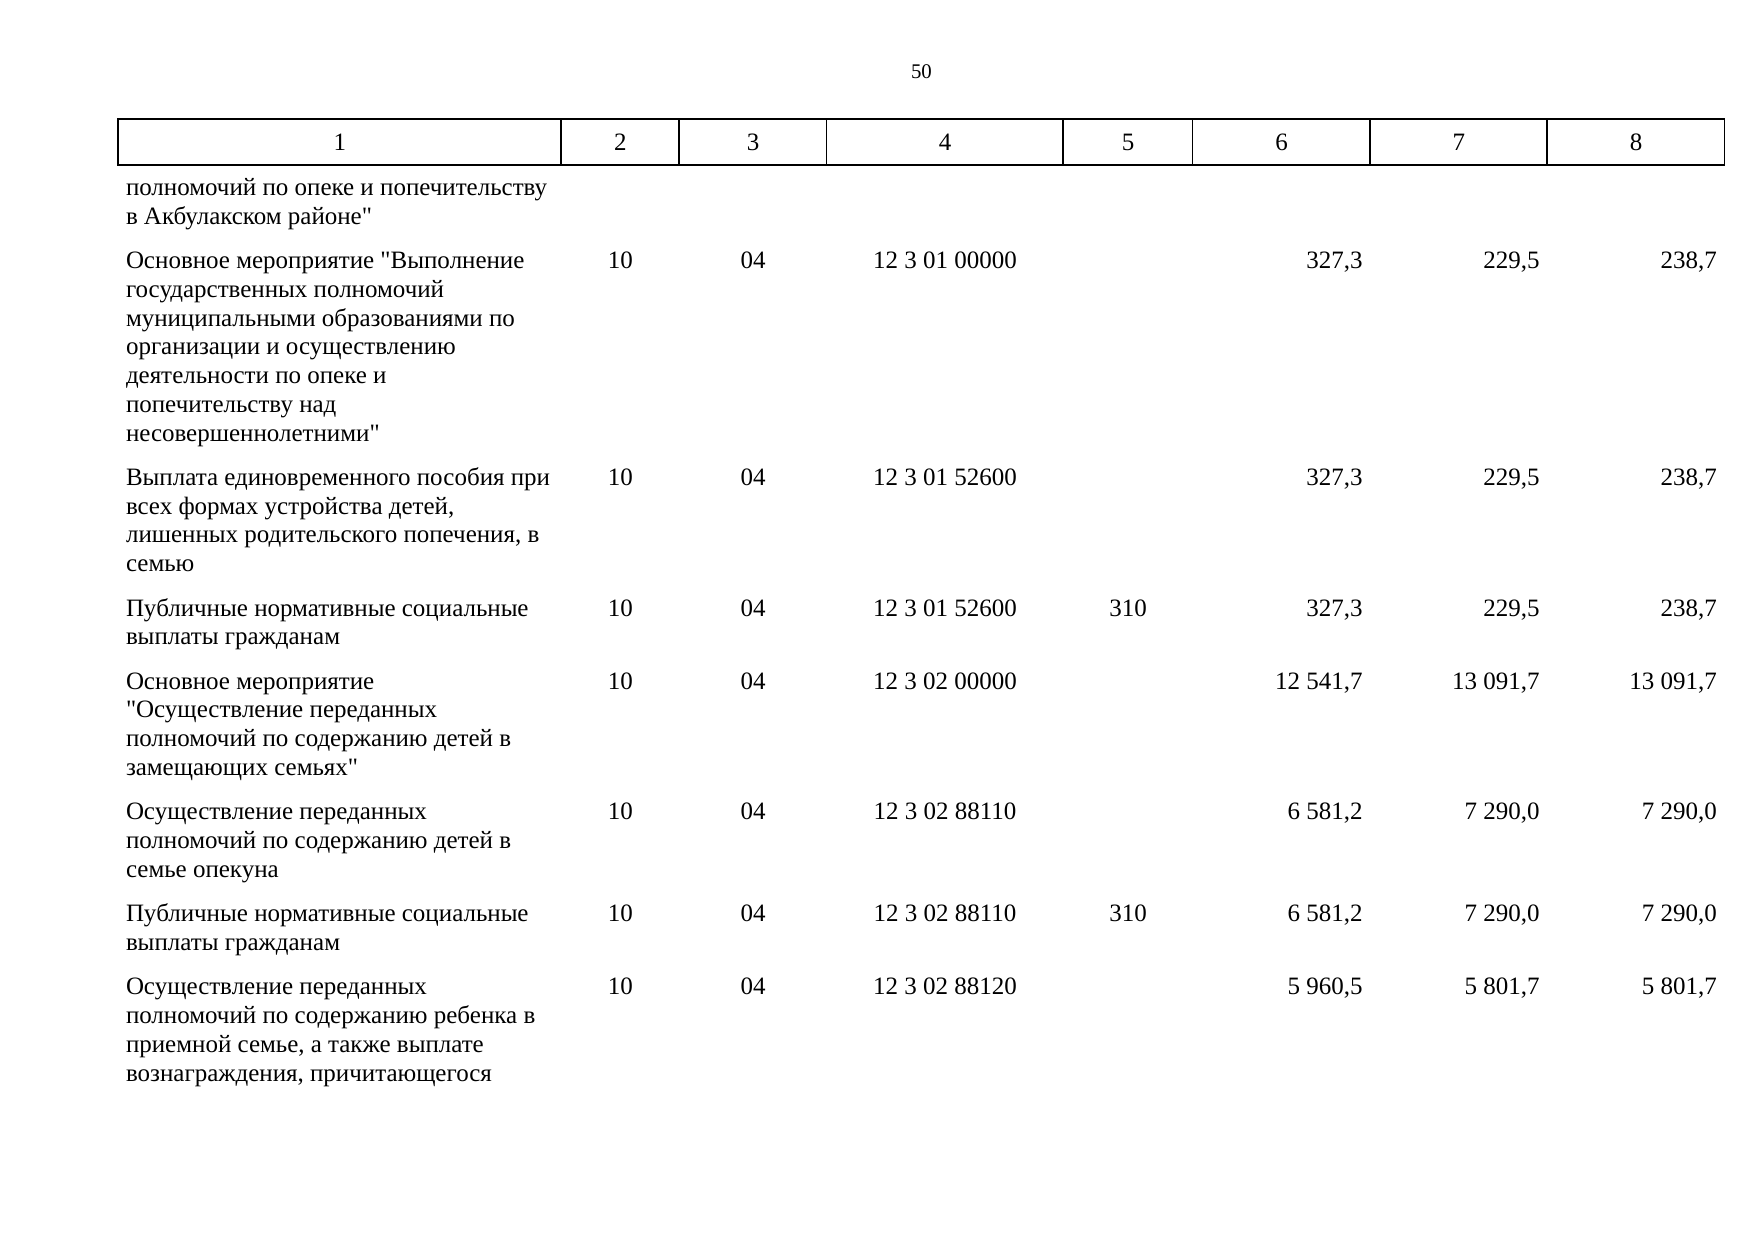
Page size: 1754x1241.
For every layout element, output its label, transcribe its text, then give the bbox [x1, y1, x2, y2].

table_header [827, 120, 1062, 164]
table_cell Основное мероприятие "Выполнение государственных полномочий муниципальными образованиями по организации и осуществлению деятельности по опеке и попечительству над несовершеннолетними" [118, 237, 561, 454]
table_header [1064, 120, 1192, 164]
table_cell 04 [679, 789, 827, 890]
table_cell [1063, 658, 1193, 788]
table_cell [1063, 166, 1193, 237]
table_cell 12 3 01 00000 [827, 237, 1063, 454]
table_cell 6 581,2 [1193, 789, 1370, 890]
table_cell 12 3 02 88110 [827, 890, 1063, 963]
table_cell полномочий по опеке и попечительству в Акбулакском районе" [118, 166, 561, 237]
table_header 8 [1555, 128, 1716, 156]
table_cell 10 [561, 237, 679, 454]
table_header 2 [569, 128, 671, 156]
table_cell Осуществление переданных полномочий по содержанию детей в семье опекуна [118, 789, 561, 890]
table_cell Основное мероприятие "Осуществление переданных полномочий по содержанию детей в замещающих семьях" [118, 658, 561, 788]
table_cell 04 [679, 890, 827, 963]
table_cell 12 541,7 [1193, 658, 1370, 788]
table_cell 5 801,7 [1370, 964, 1547, 1094]
table_header 4 [835, 128, 1055, 156]
table_cell [1063, 237, 1193, 454]
table_cell [1063, 964, 1193, 1094]
table_header [119, 120, 560, 164]
table_cell 04 [679, 658, 827, 788]
table_cell [1063, 454, 1193, 585]
table_cell [679, 166, 827, 237]
table_cell 6 581,2 [1193, 890, 1370, 963]
table_cell 5 801,7 [1547, 964, 1724, 1094]
table_cell 12 3 02 88120 [827, 964, 1063, 1094]
table_cell 229,5 [1370, 454, 1547, 585]
table_cell 10 [561, 658, 679, 788]
table_cell Публичные нормативные социальные выплаты гражданам [118, 585, 561, 658]
table_cell 7 290,0 [1547, 789, 1724, 890]
table_cell Выплата единовременного пособия при всех формах устройства детей, лишенных родительского попечения, в семью [118, 454, 561, 585]
table_cell 04 [679, 964, 827, 1094]
table_header [1193, 120, 1369, 164]
table_cell 10 [561, 585, 679, 658]
table_cell 12 3 01 52600 [827, 585, 1063, 658]
table_cell [1370, 166, 1547, 237]
table_cell 238,7 [1547, 585, 1724, 658]
table_cell 10 [561, 789, 679, 890]
table_header 6 [1201, 128, 1362, 156]
table_header [1548, 120, 1724, 164]
table_cell 12 3 02 00000 [827, 658, 1063, 788]
table_cell 327,3 [1193, 237, 1370, 454]
table_cell 04 [679, 237, 827, 454]
table_header 7 [1378, 128, 1539, 156]
table_cell [1193, 166, 1370, 237]
table_cell Публичные нормативные социальные выплаты гражданам [118, 890, 561, 963]
table_header [562, 120, 678, 164]
table_cell 7 290,0 [1547, 890, 1724, 963]
table_cell 12 3 01 52600 [827, 454, 1063, 585]
table_cell 238,7 [1547, 237, 1724, 454]
table_cell Осуществление переданных полномочий по содержанию ребенка в приемной семье, а также выплате вознаграждения, причитающегося [118, 964, 561, 1094]
table_cell 310 [1063, 585, 1193, 658]
table_cell [827, 166, 1063, 237]
table_header [680, 120, 826, 164]
table_cell 04 [679, 454, 827, 585]
table_cell 310 [1063, 890, 1193, 963]
table_cell 229,5 [1370, 585, 1547, 658]
table_header 5 [1071, 128, 1185, 156]
table_cell 10 [561, 890, 679, 963]
table_cell [561, 166, 679, 237]
table_cell 7 290,0 [1370, 789, 1547, 890]
table_cell 10 [561, 454, 679, 585]
table_cell 13 091,7 [1370, 658, 1547, 788]
table_cell 04 [679, 585, 827, 658]
table_cell 238,7 [1547, 454, 1724, 585]
table_header [1371, 120, 1546, 164]
table_cell [1547, 166, 1724, 237]
table_cell [1063, 789, 1193, 890]
table_cell 12 3 02 88110 [827, 789, 1063, 890]
table_cell 327,3 [1193, 454, 1370, 585]
table_header 3 [687, 128, 819, 156]
table_cell 327,3 [1193, 585, 1370, 658]
table_cell 229,5 [1370, 237, 1547, 454]
table_cell 10 [561, 964, 679, 1094]
table_cell 13 091,7 [1547, 658, 1724, 788]
table_cell 5 960,5 [1193, 964, 1370, 1094]
table_header 1 [126, 128, 553, 156]
table_cell 7 290,0 [1370, 890, 1547, 963]
